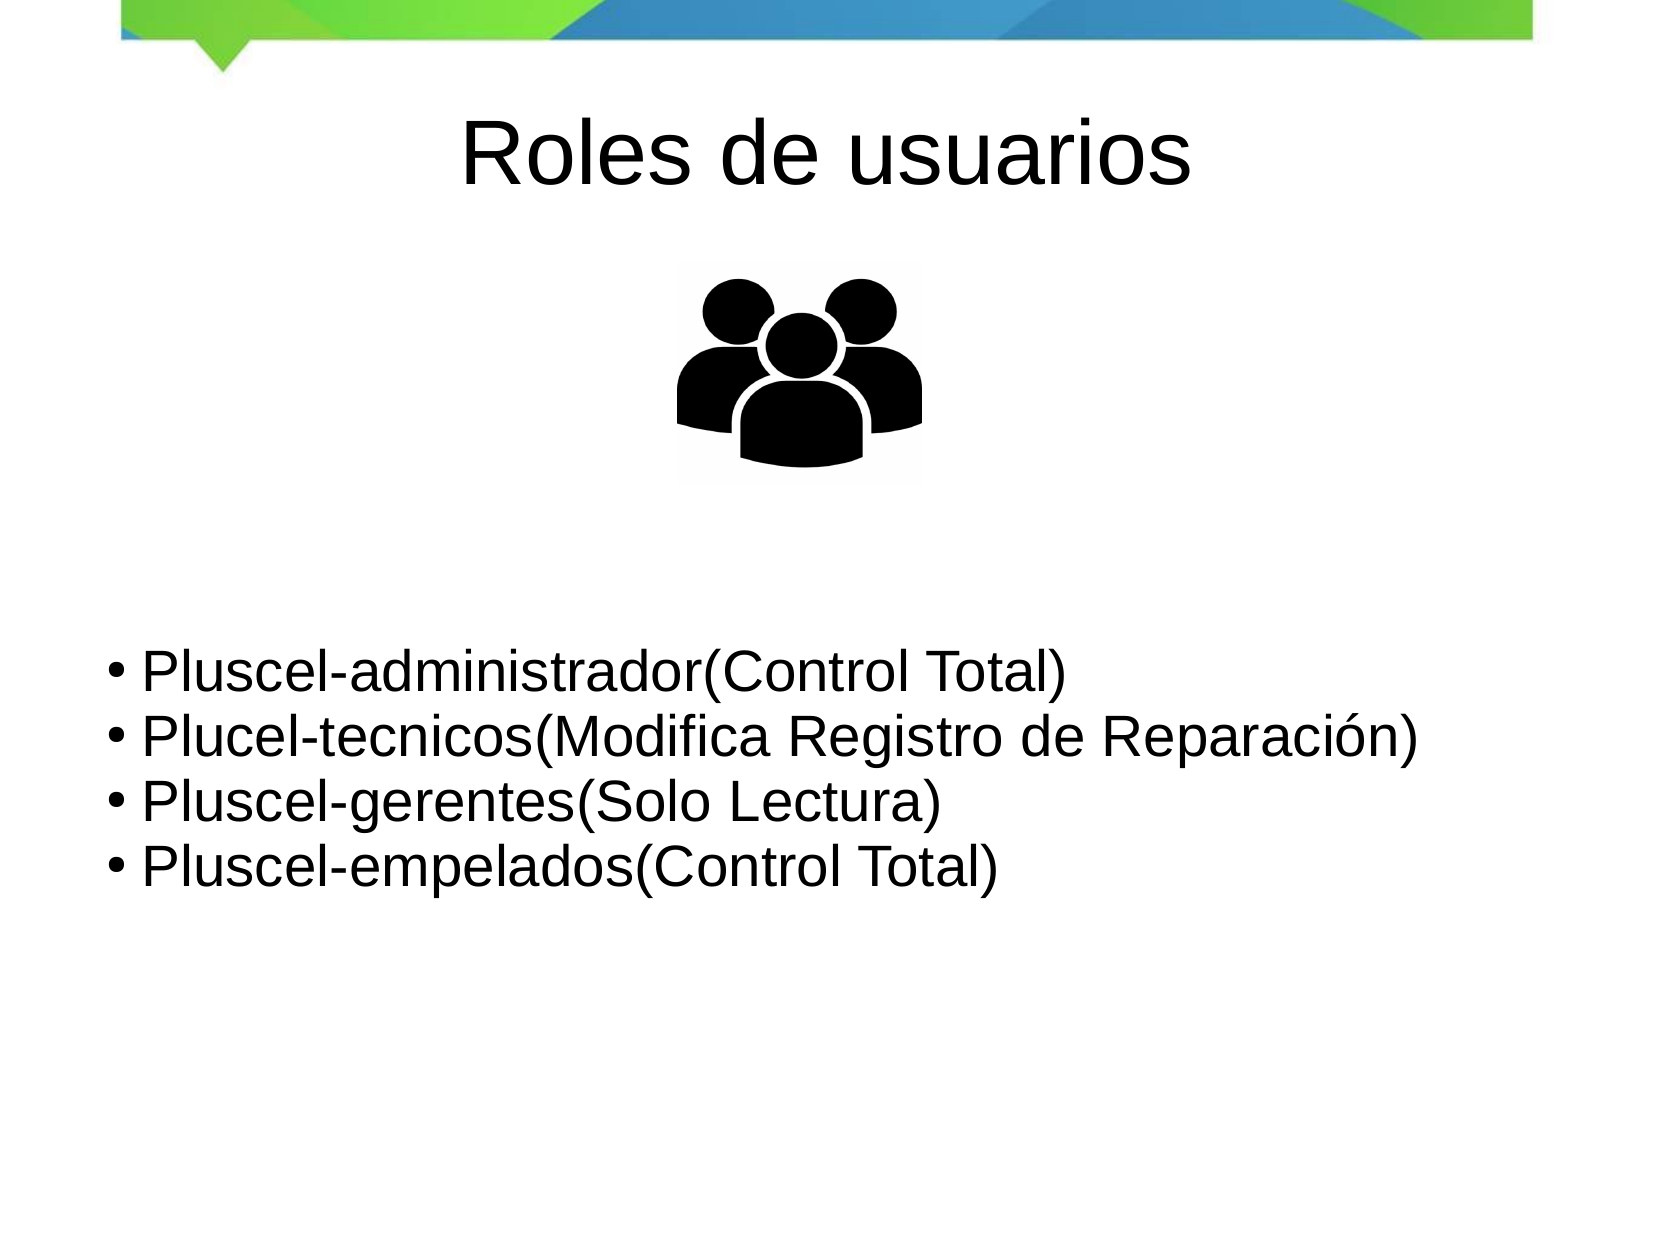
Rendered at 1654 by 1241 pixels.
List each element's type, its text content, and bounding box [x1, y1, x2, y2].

subtitle Pluscel-administrador(Control Total) Plucel-tecnicos(Modifica Registro de Reparación) Pluscel-gerentes(Solo Lectura) Pluscel-empelados(Control Total) [106, 638, 1595, 974]
picture [0, 0, 1654, 1241]
title Roles de usuarios [82, 49, 1571, 257]
